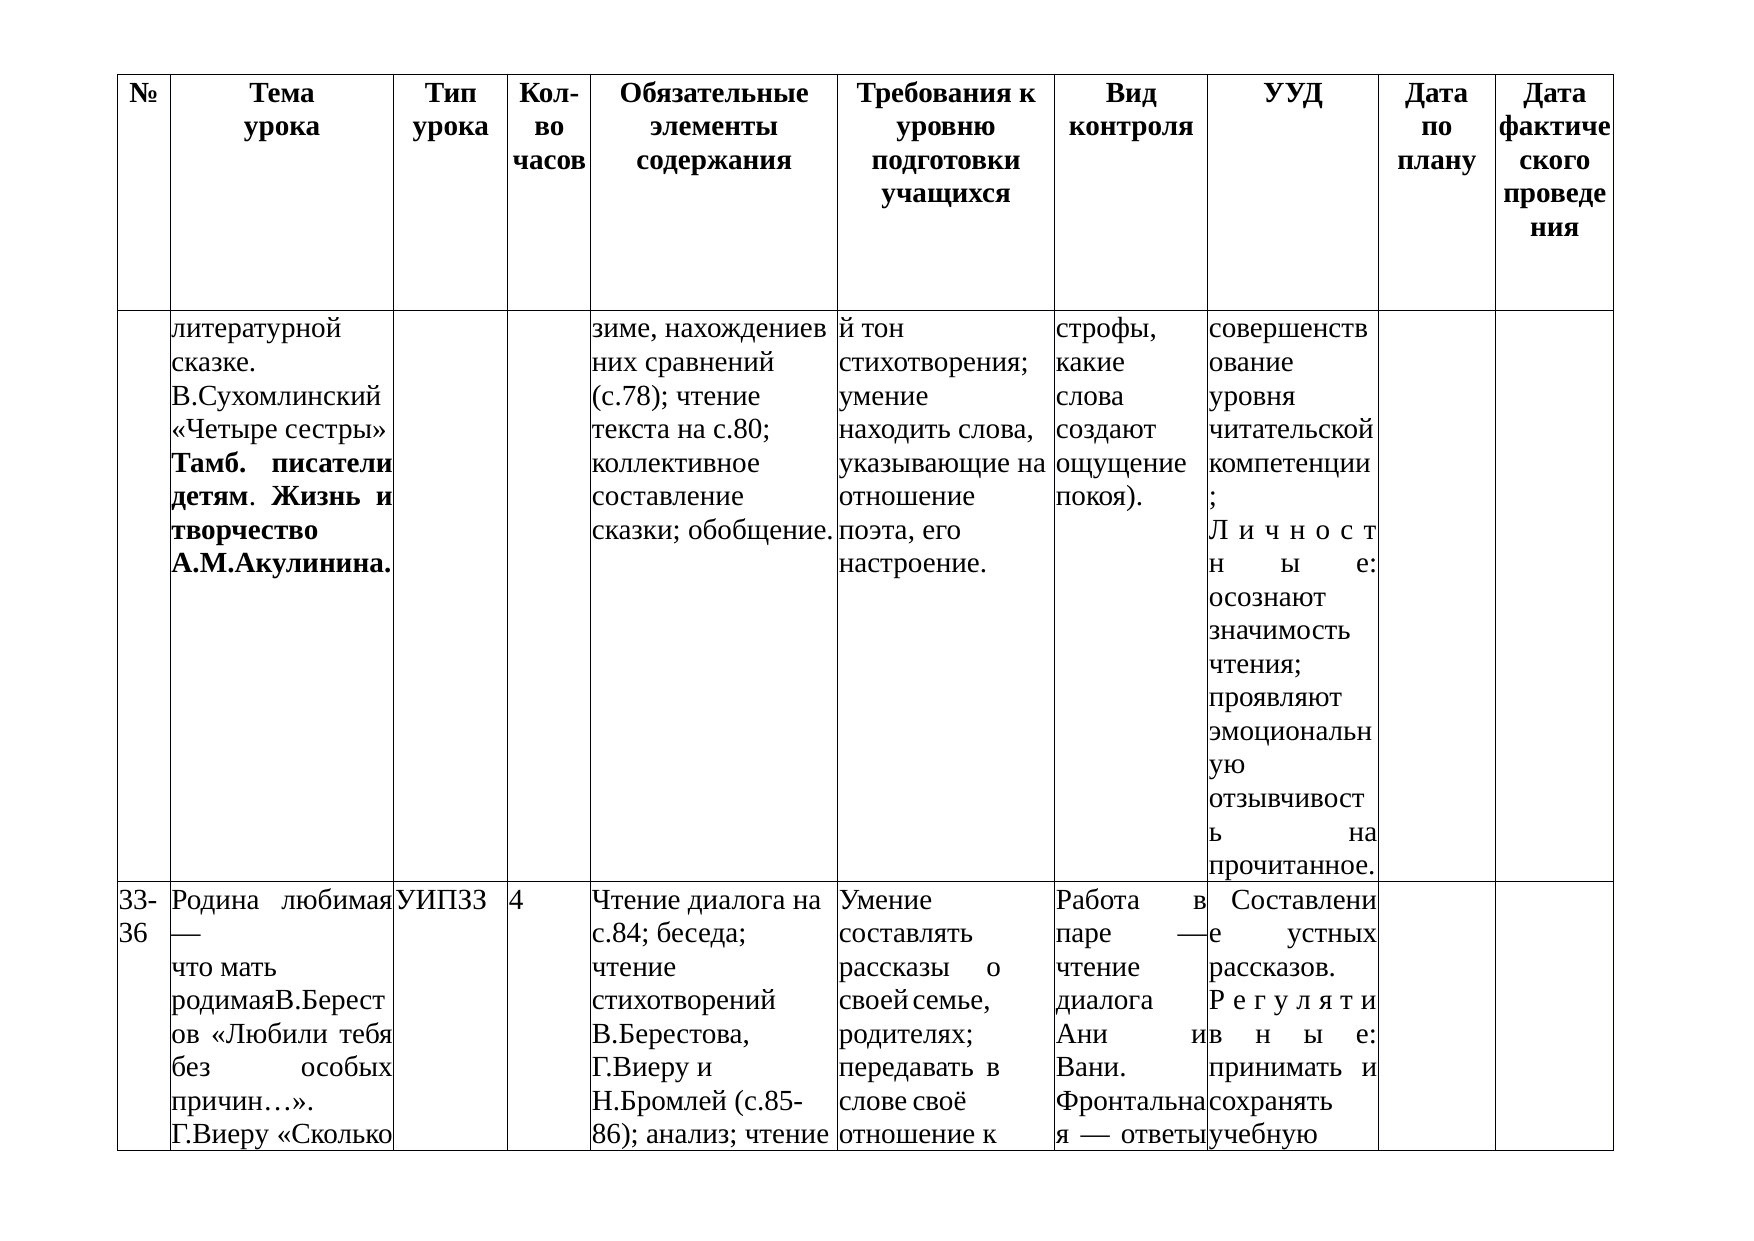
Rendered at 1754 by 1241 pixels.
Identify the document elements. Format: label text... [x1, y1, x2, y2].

table_header Кол-во часов [508, 75, 590, 309]
table_header Обязательные элементы содержания [591, 75, 837, 309]
table_cell Работа в паре — чтение диалога Ани и Вани. Фронтальная — ответы [1055, 882, 1207, 1150]
table_header Тема урока [171, 75, 393, 309]
table_cell 4 [508, 882, 590, 1150]
table_cell [1379, 882, 1495, 1150]
table_cell УИПЗЗ [394, 882, 507, 1150]
table_header Вид контроля [1055, 75, 1207, 309]
table_header УУД [1208, 75, 1378, 309]
table_header Дата по плану [1379, 75, 1495, 309]
table_cell [1496, 882, 1613, 1150]
table_header Дата фактического проведения [1496, 75, 1613, 309]
table_cell [118, 311, 170, 881]
table_cell [1379, 311, 1495, 881]
table_cell [1496, 311, 1613, 881]
table_cell зиме, нахождение в них сравнений (с.78); чтение текста на с.80; коллективное составление сказки; обобщение. [591, 311, 837, 881]
table_cell Составление устных рассказов. Р е г у л я т и в н ы е: принимать и сохранять учебную [1208, 882, 1378, 1150]
table_cell строфы, какие слова создают ощущение покоя). [1055, 311, 1207, 881]
table_cell й тон стихотворения; умение находить слова, указывающие на отношение поэта, его настроение. [838, 311, 1054, 881]
table_cell [394, 311, 507, 881]
table_header Тип урока [394, 75, 507, 309]
table_header № [118, 75, 170, 309]
table_cell 33-36 [118, 882, 170, 1150]
table_header Требования к уровню подготовки учащихся [838, 75, 1054, 309]
table_cell Родина любимая — что мать родимаяВ.Берестов «Любили тебя без особых причин…». Г.Виеру «Сколько [171, 882, 393, 1150]
table_cell Чтение диалога на с.84; беседа; чтение стихотворений В.Берестова, Г.Виеру и Н.Бромлей (с.85- 86); анализ; чтение [591, 882, 837, 1150]
table_cell [508, 311, 590, 881]
table_cell совершенствование уровня читательской компетенции; Л и ч н о с т н ы е: осознают значимость чтения; проявляют эмоциональную отзывчивость на прочитанное. [1208, 311, 1378, 881]
table_cell Умение составлять рассказы о своей семье, родителях; передавать в слове своё отношение к [838, 882, 1054, 1150]
table_cell литературной сказке. В.Сухомлинский «Четыре сестры» Тамб. писатели детям. Жизнь и творчество А.М.Акулинина. [171, 311, 393, 881]
